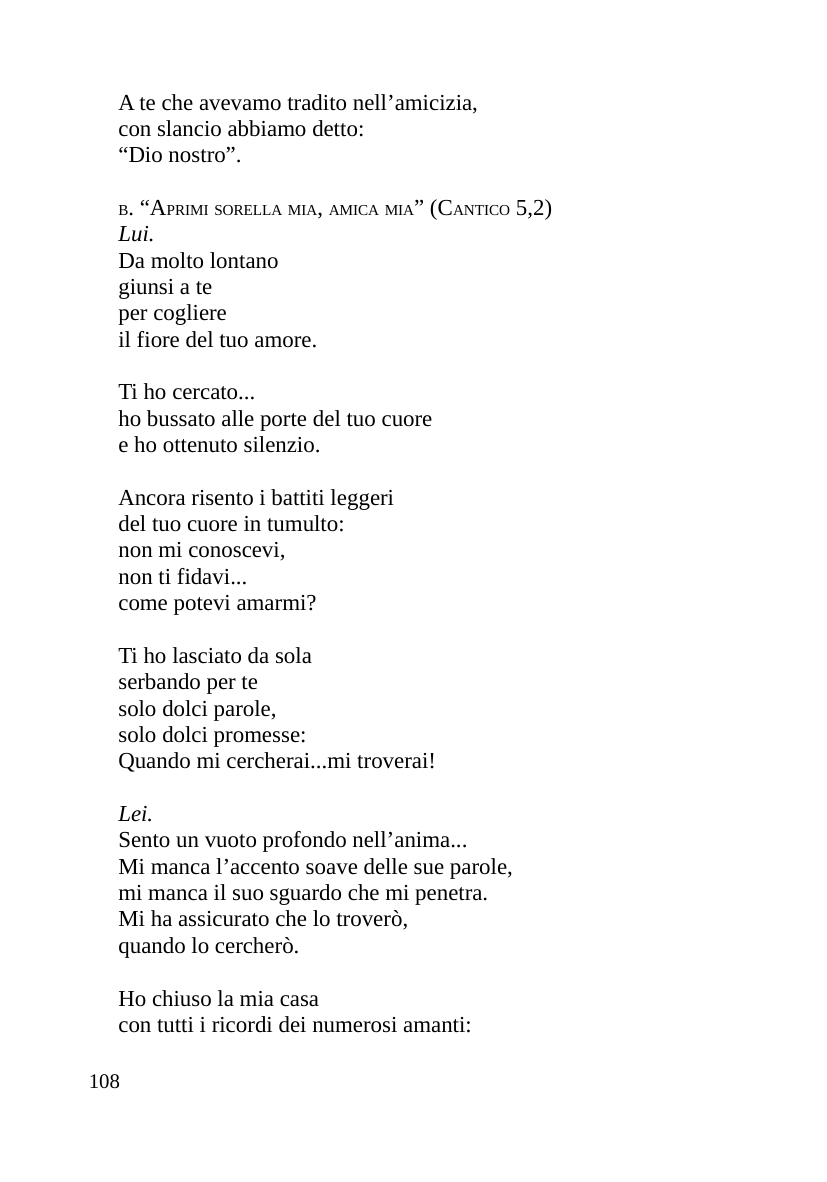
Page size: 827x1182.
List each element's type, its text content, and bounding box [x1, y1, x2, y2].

text “Dio nostro”. [88, 141, 738, 168]
text ho bussato alle porte del tuo cuore [88, 405, 738, 431]
text quando lo cercherò. [88, 932, 738, 958]
text solo dolci promesse: [88, 721, 738, 747]
text giunsi a te [88, 273, 738, 299]
text non mi conoscevi, [88, 537, 738, 563]
text Da molto lontano [88, 247, 738, 273]
text il fiore del tuo amore. [88, 326, 738, 352]
text Ho chiuso la mia casa [88, 984, 738, 1011]
text Ancora risento i battiti leggeri [88, 484, 738, 510]
text per cogliere [88, 299, 738, 326]
text e ho ottenuto silenzio. [88, 431, 738, 457]
text con slancio abbiamo detto: [88, 115, 738, 141]
text Lui. [88, 220, 738, 247]
text Sento un vuoto profondo nell’anima... [88, 826, 738, 853]
text mi manca il suo sguardo che mi penetra. [88, 879, 738, 906]
text Mi manca l’accento soave delle sue parole, [88, 853, 738, 879]
text Lei. [88, 800, 738, 826]
text Mi ha assicurato che lo troverò, [88, 906, 738, 932]
text A te che avevamo tradito nell’amicizia, [88, 88, 738, 115]
text con tutti i ricordi dei numerosi amanti: [88, 1011, 738, 1037]
text solo dolci parole, [88, 695, 738, 721]
text Ti ho lasciato da sola [88, 642, 738, 668]
text non ti fidavi... [88, 563, 738, 589]
text b. “Aprimi sorella mia, amica mia” (Cantico 5,2) [118, 194, 738, 220]
text come potevi amarmi? [88, 589, 738, 616]
text Ti ho cercato... [88, 378, 738, 405]
text serbando per te [88, 668, 738, 695]
text del tuo cuore in tumulto: [88, 510, 738, 537]
text Quando mi cercherai...mi troverai! [88, 747, 738, 774]
